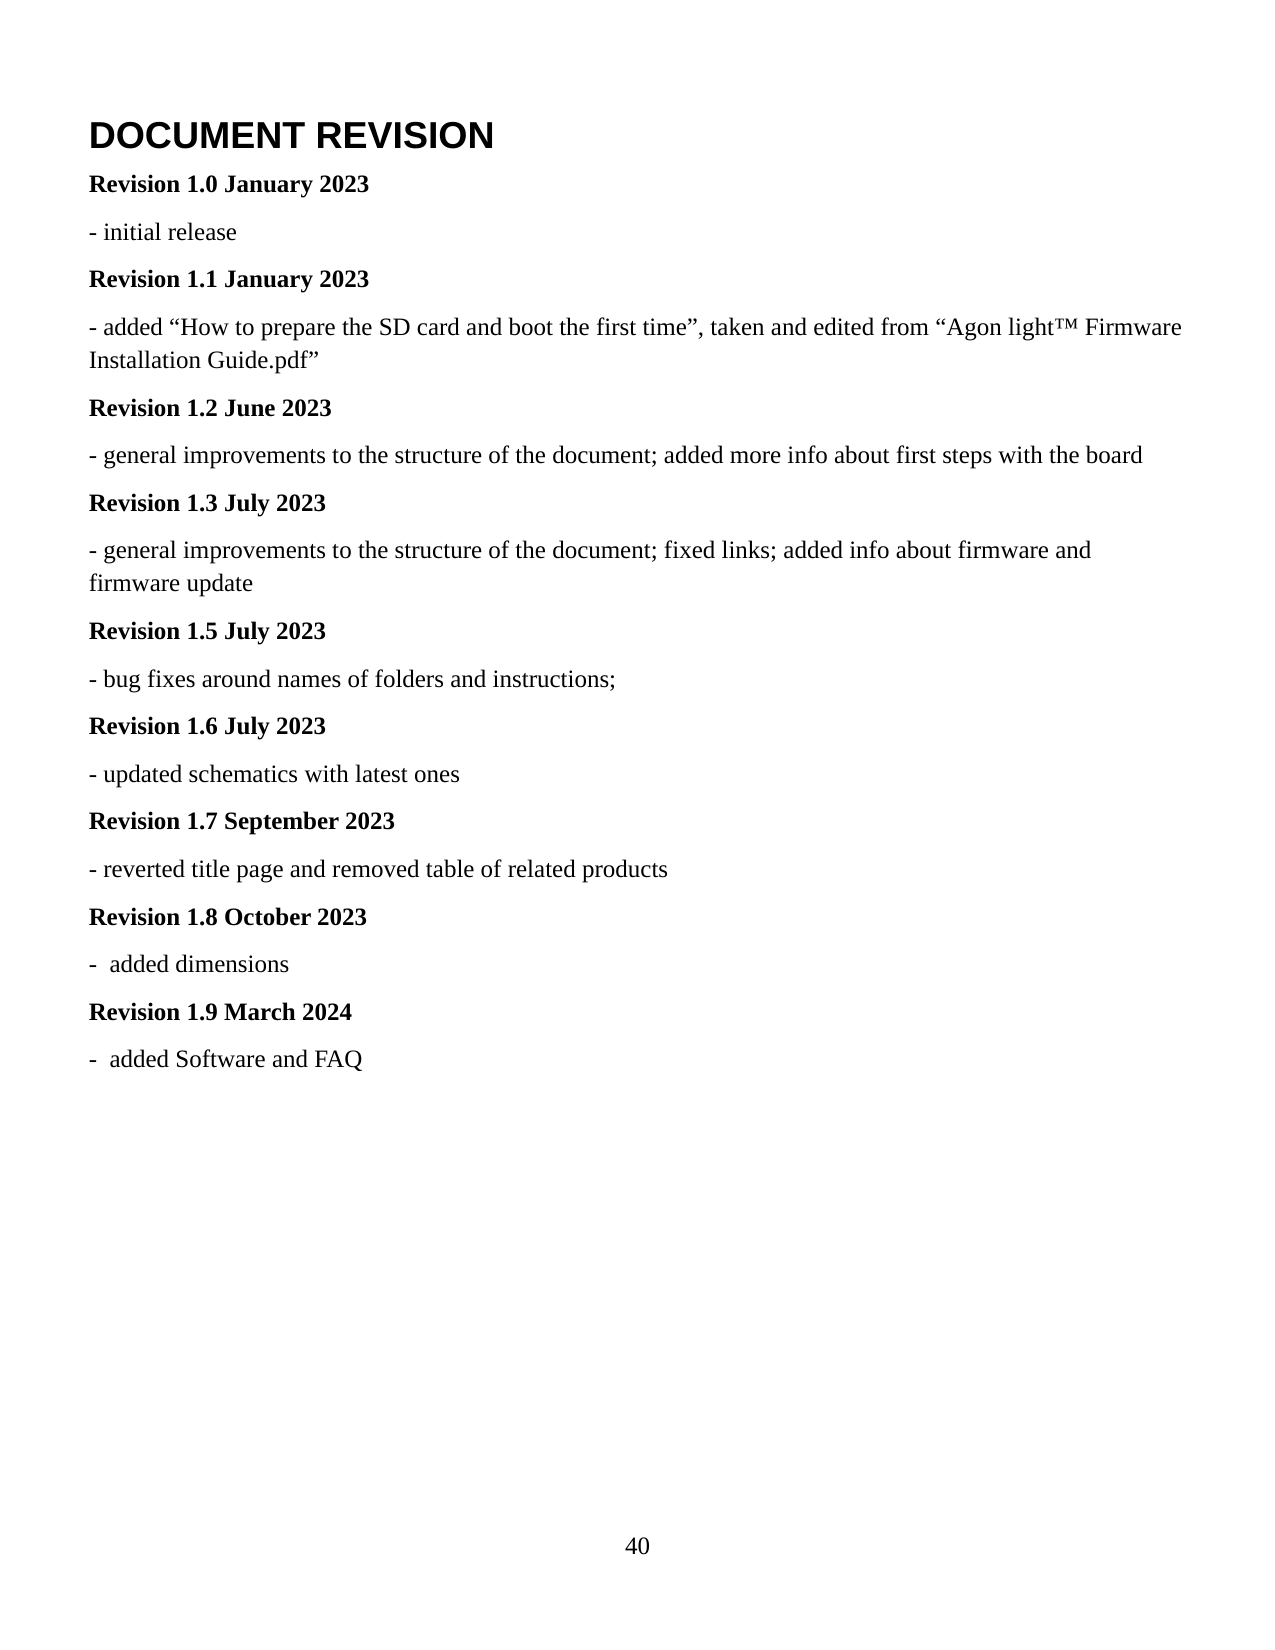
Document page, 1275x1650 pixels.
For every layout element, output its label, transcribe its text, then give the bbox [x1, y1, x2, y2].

text - general improvements to the structure of the document; fixed links; added info about firmware and firmware update [88, 535, 1186, 597]
text Revision 1.7 September 2023 [88, 806, 1186, 835]
text Revision 1.6 July 2023 [88, 711, 1186, 740]
text - bug fixes around names of folders and instructions; [88, 664, 1186, 692]
subtitle DOCUMENT REVISION [88, 113, 1186, 157]
text - added dimensions [88, 949, 1186, 978]
text - added “How to prepare the SD card and boot the first time”, taken and edited from “Agon light™ Firmware Installation Guide.pdf” [88, 312, 1186, 374]
text - added Software and FAQ [88, 1044, 1186, 1073]
text Revision 1.8 October 2023 [88, 902, 1186, 930]
text - reverted title page and removed table of related products [88, 854, 1186, 883]
text Revision 1.0 January 2023 [88, 169, 1186, 198]
text Revision 1.5 July 2023 [88, 616, 1186, 645]
text - general improvements to the structure of the document; added more info about first steps with the board [88, 440, 1186, 469]
text Revision 1.2 June 2023 [88, 393, 1186, 421]
text - updated schematics with latest ones [88, 759, 1186, 788]
text Revision 1.3 July 2023 [88, 488, 1186, 517]
text Revision 1.9 March 2024 [88, 997, 1186, 1026]
text Revision 1.1 January 2023 [88, 264, 1186, 293]
text - initial release [88, 217, 1186, 246]
